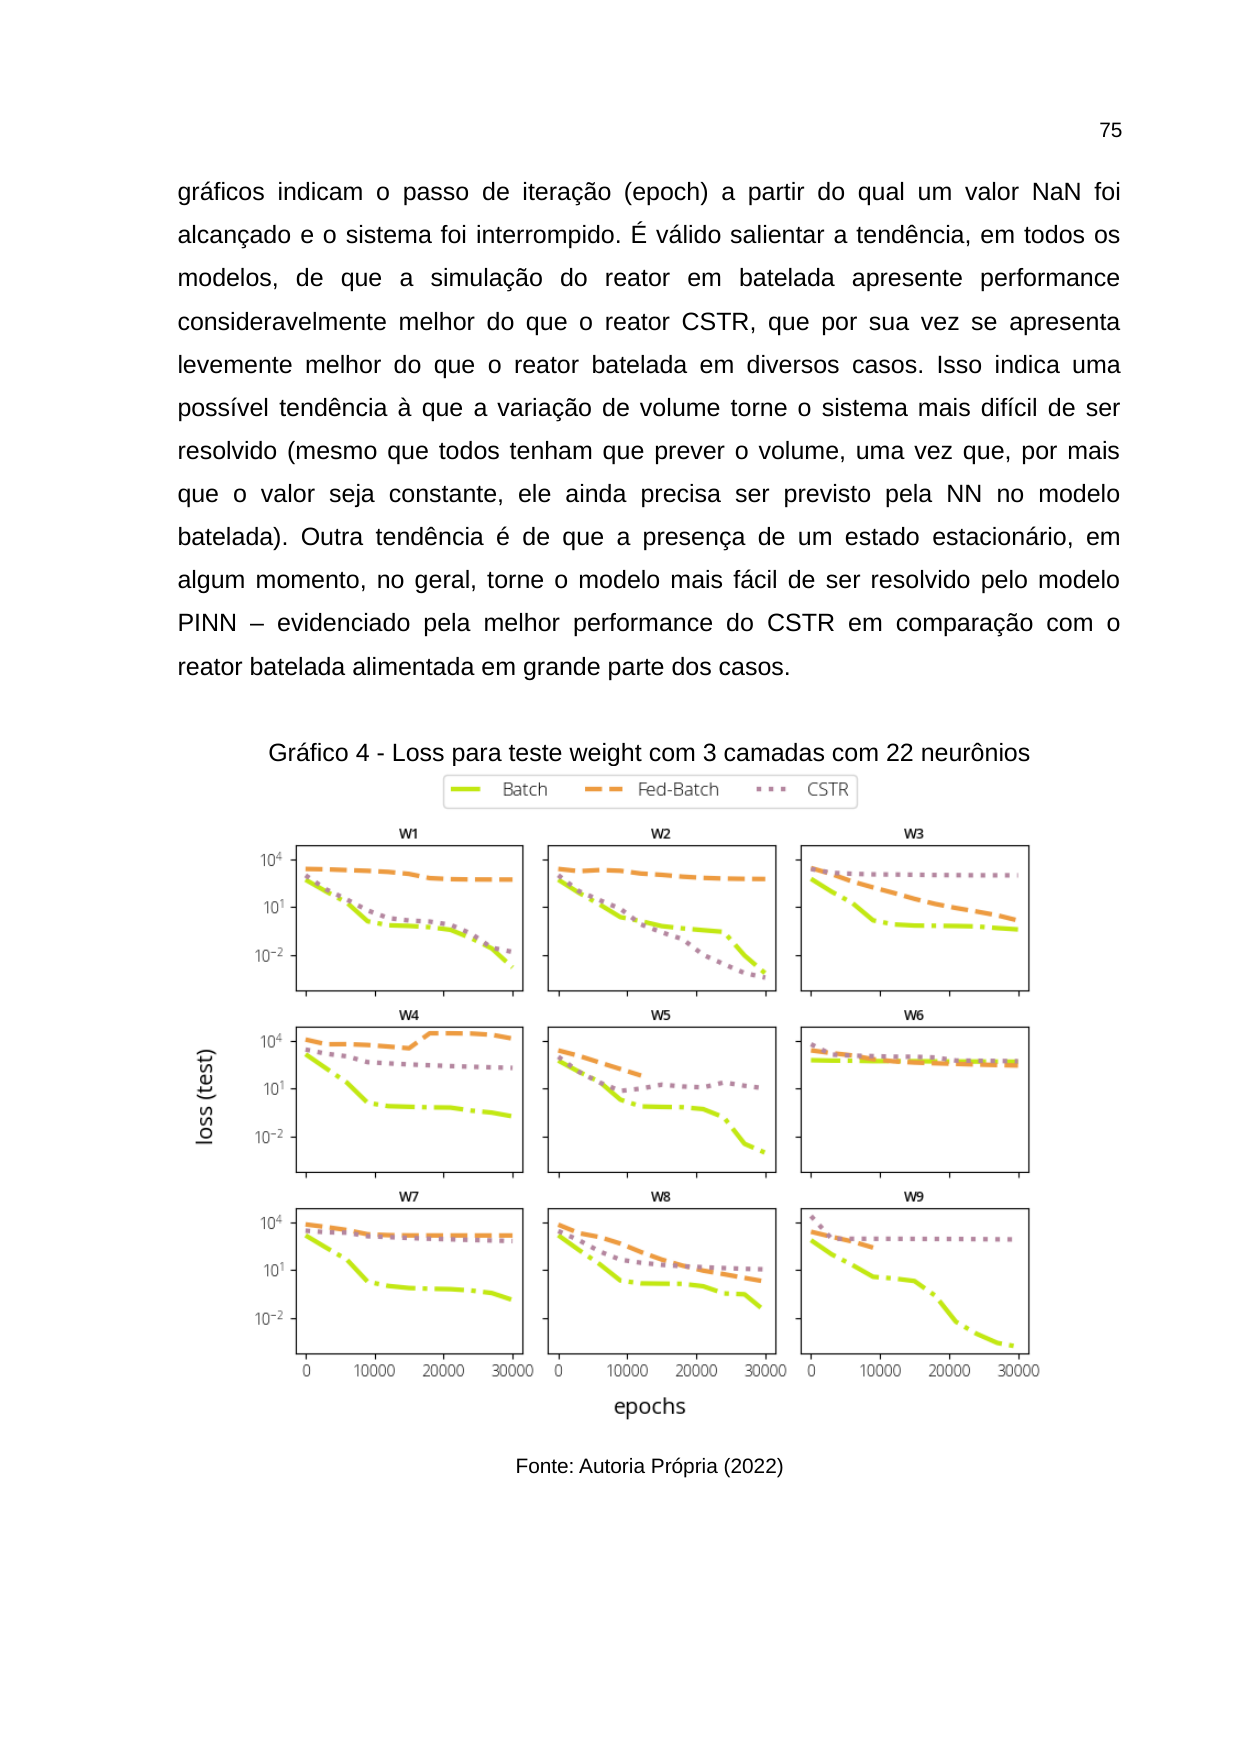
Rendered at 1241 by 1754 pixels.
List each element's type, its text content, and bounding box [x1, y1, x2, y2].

picture [177, 766, 1123, 1426]
text Gráfico 4 - Loss para teste weight com 3 camadas com 22 neurônios [177, 738, 1122, 766]
text Fonte: Autoria Própria (2022) [177, 1454, 1122, 1478]
text gráficos indicam o passo de iteração (epoch) a partir do qual um valor NaN foi alcançado e o sistema foi interrompido. É válido salientar a tendência, em todos os modelos, de que a simulação do reator em batelada apresente performance consideravelmente melhor do que o reator CSTR, que por sua vez se apresenta levemente melhor do que o reator batelada em diversos casos. Isso indica uma possível tendência à que a variação de volume torne o sistema mais difícil de ser resolvido (mesmo que todos tenham que prever o volume, uma vez que, por mais que o valor seja constante, ele ainda precisa ser previsto pela NN no modelo batelada). Outra tendência é de que a presença de um estado estacionário, em algum momento, no geral, torne o modelo mais fácil de ser resolvido pelo modelo PINN – evidenciado pela melhor performance do CSTR em comparação com o reator batelada alimentada em grande parte dos casos. [177, 177, 1122, 680]
